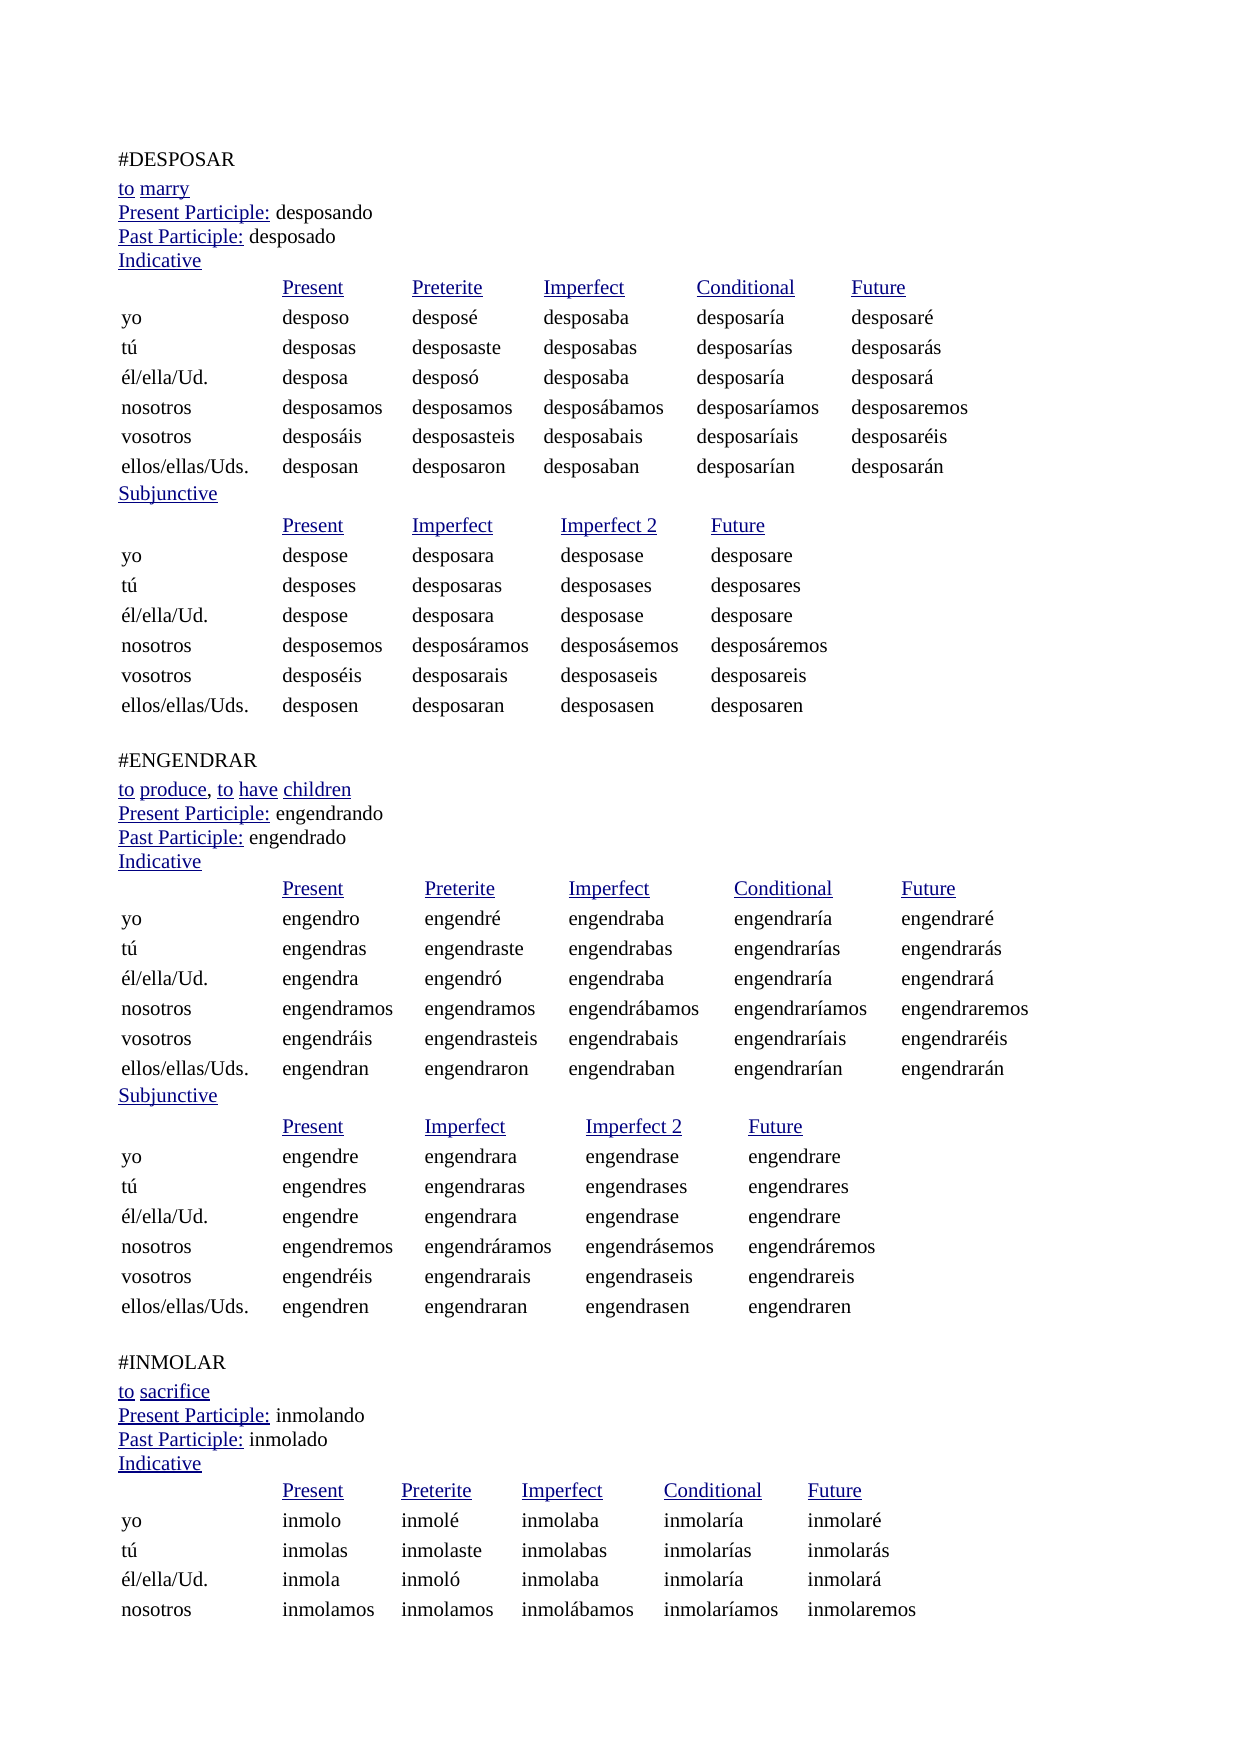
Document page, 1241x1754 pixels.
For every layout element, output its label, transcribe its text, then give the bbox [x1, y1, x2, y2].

table_header Preterite [398, 1475, 518, 1505]
table_cell desposas [279, 332, 409, 362]
table_cell desposaréis [848, 422, 1002, 451]
text Indicative [118, 1451, 1122, 1475]
table_cell inmolarías [661, 1535, 804, 1564]
table_cell desposase [558, 540, 708, 570]
text #ENGENDRAR [118, 748, 1122, 772]
table_cell vosotros [118, 422, 279, 451]
table_cell yo [118, 302, 279, 332]
table_cell desposare [708, 540, 861, 570]
table_cell desposaban [540, 451, 693, 481]
table_cell engendraseis [583, 1261, 745, 1291]
table_cell engendraríais [731, 1023, 898, 1053]
table_header Future [745, 1112, 911, 1141]
table_cell engendrase [583, 1141, 745, 1171]
table_cell él/ella/Ud. [118, 362, 279, 392]
table_header Present [279, 874, 421, 903]
table_cell ellos/ellas/Uds. [118, 1291, 279, 1321]
table_cell engendré [421, 903, 565, 933]
text Past Participle: engendrado [118, 825, 1122, 849]
table_cell engendra [279, 963, 421, 993]
table_header Imperfect 2 [583, 1112, 745, 1141]
table_cell desposare [708, 600, 861, 630]
table_cell inmolaríamos [661, 1594, 804, 1624]
table_cell desposes [279, 570, 409, 600]
table_cell desposaría [694, 362, 848, 392]
table_cell desposaron [409, 451, 540, 481]
table_cell desposaría [694, 302, 848, 332]
table_header [118, 510, 279, 540]
table_cell engendraban [565, 1053, 731, 1083]
table_header Conditional [731, 874, 898, 903]
table_cell engendrases [583, 1171, 745, 1201]
table_cell tú [118, 570, 279, 600]
table_cell desposabais [540, 422, 693, 451]
table_cell engendraran [421, 1291, 582, 1321]
text #DESPOSAR [118, 147, 1122, 171]
table_header Conditional [661, 1475, 804, 1505]
table_cell engendrabais [565, 1023, 731, 1053]
table_cell nosotros [118, 392, 279, 422]
table_header Conditional [694, 272, 848, 302]
table_cell ellos/ellas/Uds. [118, 690, 279, 719]
table_cell engendréis [279, 1261, 421, 1291]
table_cell inmolaría [661, 1505, 804, 1534]
table_cell engendrásemos [583, 1231, 745, 1261]
table_cell inmolará [805, 1565, 947, 1594]
table_cell engendrares [745, 1171, 911, 1201]
table_cell tú [118, 1171, 279, 1201]
table_cell desposases [558, 570, 708, 600]
table_cell inmolaré [805, 1505, 947, 1534]
table_cell inmolaba [519, 1565, 661, 1594]
table_cell inmolaste [398, 1535, 518, 1564]
table_cell desposarais [409, 660, 557, 689]
table_header [118, 874, 279, 903]
table_cell inmolaría [661, 1565, 804, 1594]
table_header Imperfect [519, 1475, 661, 1505]
table_cell desposarías [694, 332, 848, 362]
table_cell desposé [409, 302, 540, 332]
table_cell desposarán [848, 451, 1002, 481]
table_cell desposareis [708, 660, 861, 689]
table_cell engendrabas [565, 933, 731, 963]
table_cell engendráis [279, 1023, 421, 1053]
table_cell vosotros [118, 1023, 279, 1053]
table_cell inmolábamos [519, 1594, 661, 1624]
table_cell engendrase [583, 1201, 745, 1231]
table_header Imperfect [540, 272, 693, 302]
table_cell desposáramos [409, 630, 557, 660]
text to marry [118, 176, 1122, 200]
table_cell engendrare [745, 1201, 911, 1231]
table_cell engendre [279, 1141, 421, 1171]
table_cell inmoló [398, 1565, 518, 1594]
table_cell inmolas [279, 1535, 398, 1564]
table_cell vosotros [118, 660, 279, 689]
table_cell nosotros [118, 993, 279, 1023]
table_cell engendraren [745, 1291, 911, 1321]
table_cell desposamos [409, 392, 540, 422]
table_cell engendrarías [731, 933, 898, 963]
table_cell nosotros [118, 630, 279, 660]
table_cell desposáis [279, 422, 409, 451]
table_cell desposan [279, 451, 409, 481]
table_cell engendrasen [583, 1291, 745, 1321]
table_cell nosotros [118, 1594, 279, 1624]
table_cell nosotros [118, 1231, 279, 1261]
table_cell yo [118, 1505, 279, 1534]
table_header [118, 1475, 279, 1505]
text #INMOLAR [118, 1350, 1122, 1374]
table_header Preterite [409, 272, 540, 302]
table_cell engendráremos [745, 1231, 911, 1261]
table_cell él/ella/Ud. [118, 600, 279, 630]
table_cell engendraba [565, 963, 731, 993]
table_header Future [898, 874, 1064, 903]
table_cell engendras [279, 933, 421, 963]
table_cell desposarás [848, 332, 1002, 362]
table_header Future [708, 510, 861, 540]
table_cell tú [118, 933, 279, 963]
table_cell engendraremos [898, 993, 1064, 1023]
table_header Present [279, 1112, 421, 1141]
table_cell engendramos [421, 993, 565, 1023]
table_cell yo [118, 903, 279, 933]
table_cell engendre [279, 1201, 421, 1231]
table_cell desposaríamos [694, 392, 848, 422]
table_header [118, 272, 279, 302]
table_cell él/ella/Ud. [118, 1565, 279, 1594]
table_cell inmolo [279, 1505, 398, 1534]
table_cell engendran [279, 1053, 421, 1083]
text Subjunctive [118, 1083, 1122, 1107]
table_header Imperfect 2 [558, 510, 708, 540]
table_header Future [805, 1475, 947, 1505]
text Indicative [118, 248, 1122, 272]
table_cell engendrare [745, 1141, 911, 1171]
text Subjunctive [118, 481, 1122, 505]
table_cell engendraríamos [731, 993, 898, 1023]
table_header Imperfect [565, 874, 731, 903]
table_cell engendremos [279, 1231, 421, 1261]
table_cell desposen [279, 690, 409, 719]
table_cell engendrareis [745, 1261, 911, 1291]
table_cell engendrarían [731, 1053, 898, 1083]
table_cell ellos/ellas/Uds. [118, 1053, 279, 1083]
table_cell desposase [558, 600, 708, 630]
table_cell desposaremos [848, 392, 1002, 422]
table_cell desposasteis [409, 422, 540, 451]
table_cell desposaras [409, 570, 557, 600]
table_cell engendres [279, 1171, 421, 1201]
text Present Participle: engendrando [118, 801, 1122, 825]
table_cell engendrábamos [565, 993, 731, 1023]
table_cell desposéis [279, 660, 409, 689]
table_cell engendraría [731, 963, 898, 993]
table_cell desposarían [694, 451, 848, 481]
table_cell engendrarais [421, 1261, 582, 1291]
table_cell desposara [409, 540, 557, 570]
text Present Participle: inmolando [118, 1403, 1122, 1427]
table_cell desposaran [409, 690, 557, 719]
table_cell engendrará [898, 963, 1064, 993]
table_cell engendren [279, 1291, 421, 1321]
table_header Future [848, 272, 1002, 302]
table_header [118, 1112, 279, 1141]
table_cell desposa [279, 362, 409, 392]
table_cell engendramos [279, 993, 421, 1023]
table_cell inmola [279, 1565, 398, 1594]
table_cell desposabas [540, 332, 693, 362]
table_cell yo [118, 1141, 279, 1171]
text Past Participle: inmolado [118, 1427, 1122, 1451]
table_cell desposó [409, 362, 540, 392]
table_cell despose [279, 600, 409, 630]
table_cell ellos/ellas/Uds. [118, 451, 279, 481]
table_cell inmolamos [398, 1594, 518, 1624]
table_header Present [279, 272, 409, 302]
table_cell despose [279, 540, 409, 570]
table_cell tú [118, 332, 279, 362]
table_cell desposamos [279, 392, 409, 422]
table_cell tú [118, 1535, 279, 1564]
table_cell inmolé [398, 1505, 518, 1534]
table_cell engendraron [421, 1053, 565, 1083]
table_cell inmolamos [279, 1594, 398, 1624]
table_header Imperfect [421, 1112, 582, 1141]
table_cell inmolaremos [805, 1594, 947, 1624]
text Indicative [118, 849, 1122, 873]
table_cell desposaren [708, 690, 861, 719]
table_cell engendró [421, 963, 565, 993]
table_cell inmolarás [805, 1535, 947, 1564]
table_cell desposasen [558, 690, 708, 719]
table_cell engendraría [731, 903, 898, 933]
text to sacrifice [118, 1378, 1122, 1403]
table_header Present [279, 510, 409, 540]
table_cell engendrara [421, 1201, 582, 1231]
table_cell engendraste [421, 933, 565, 963]
table_cell engendráramos [421, 1231, 582, 1261]
table_cell engendrasteis [421, 1023, 565, 1053]
table_cell desposares [708, 570, 861, 600]
table_cell desposo [279, 302, 409, 332]
table_cell él/ella/Ud. [118, 1201, 279, 1231]
table_cell desposaré [848, 302, 1002, 332]
table_cell desposaseis [558, 660, 708, 689]
table_cell engendro [279, 903, 421, 933]
table_cell desposaste [409, 332, 540, 362]
table_cell desposáremos [708, 630, 861, 660]
table_cell desposará [848, 362, 1002, 392]
table_cell desposaríais [694, 422, 848, 451]
table_cell engendraréis [898, 1023, 1064, 1053]
table_cell engendraba [565, 903, 731, 933]
text Present Participle: desposando [118, 200, 1122, 224]
table_cell engendrarán [898, 1053, 1064, 1083]
table_cell desposara [409, 600, 557, 630]
table_cell él/ella/Ud. [118, 963, 279, 993]
table_cell desposásemos [558, 630, 708, 660]
table_cell desposaba [540, 362, 693, 392]
table_cell inmolaba [519, 1505, 661, 1534]
table_cell engendrara [421, 1141, 582, 1171]
table_cell inmolabas [519, 1535, 661, 1564]
text Past Participle: desposado [118, 224, 1122, 248]
table_cell desposemos [279, 630, 409, 660]
table_cell engendraras [421, 1171, 582, 1201]
table_cell desposábamos [540, 392, 693, 422]
table_header Preterite [421, 874, 565, 903]
table_header Imperfect [409, 510, 557, 540]
table_cell desposaba [540, 302, 693, 332]
table_cell yo [118, 540, 279, 570]
table_cell vosotros [118, 1261, 279, 1291]
text to produce, to have children [118, 777, 1122, 801]
table_cell engendraré [898, 903, 1064, 933]
table_header Present [279, 1475, 398, 1505]
table_cell engendrarás [898, 933, 1064, 963]
